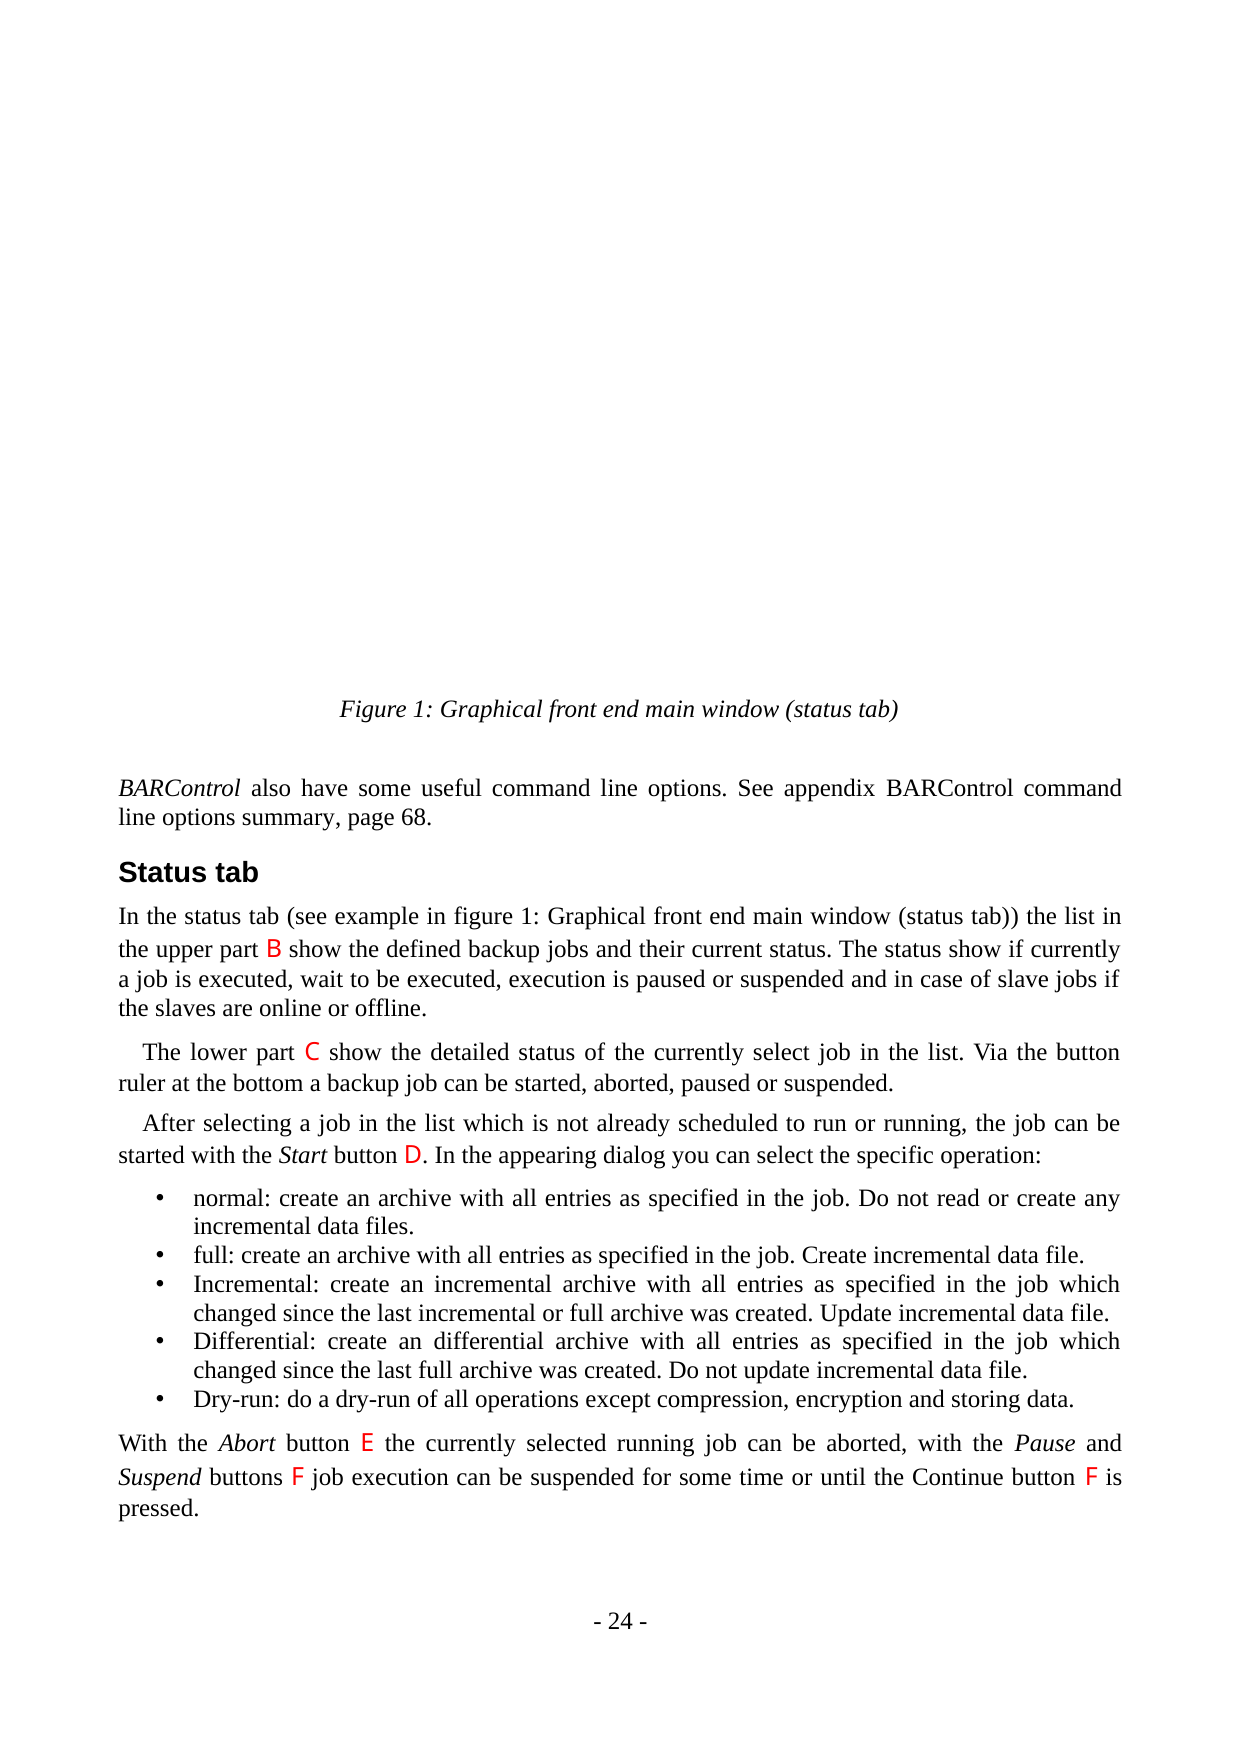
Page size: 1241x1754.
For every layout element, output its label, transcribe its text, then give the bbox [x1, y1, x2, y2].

list full: create an archive with all entries as specified in the job. Create incremental data file. [156, 1240, 1122, 1269]
list Dry-run: do a dry-run of all operations except compression, encryption and storing data. [156, 1384, 1122, 1413]
list normal: create an archive with all entries as specified in the job. Do not read or create any incremental data files. [156, 1183, 1122, 1240]
text The lower part C show the detailed status of the currently select job in the list. Via the button ruler at the bottom a backup job can be started, aborted, paused or suspended. [118, 1033, 1122, 1096]
text With the Abort button E the currently selected running job can be aborted, with the Pause and Suspend buttons F job execution can be suspended for some time or until the Continue button F is pressed. [118, 1424, 1122, 1521]
text BARControl also have some useful command line options. See appendix BARControl command line options summary, page 69. [118, 118, 1122, 830]
list Incremental: create an incremental archive with all entries as specified in the job which changed since the last incremental or full archive was created. Update incremental data file. [156, 1269, 1122, 1326]
text In the status tab (see example in figure 1: Graphical front end main window (status tab)) the list in the upper part B show the defined backup jobs and their current status. The status show if currently a job is executed, wait to be executed, execution is paused or suspended and in case of slave jobs if the slaves are online or offline. [118, 901, 1122, 1022]
text After selecting a job in the list which is not already scheduled to run or running, the job can be started with the Start button D. In the appearing dialog you can select the specific operation: [118, 1108, 1122, 1171]
list Differential: create an differential archive with all entries as specified in the job which changed since the last full archive was created. Do not update incremental data file. [156, 1326, 1122, 1384]
subtitle Status tab [118, 855, 1122, 889]
text Figure 1: Graphical front end main window (status tab) [289, 154, 951, 723]
